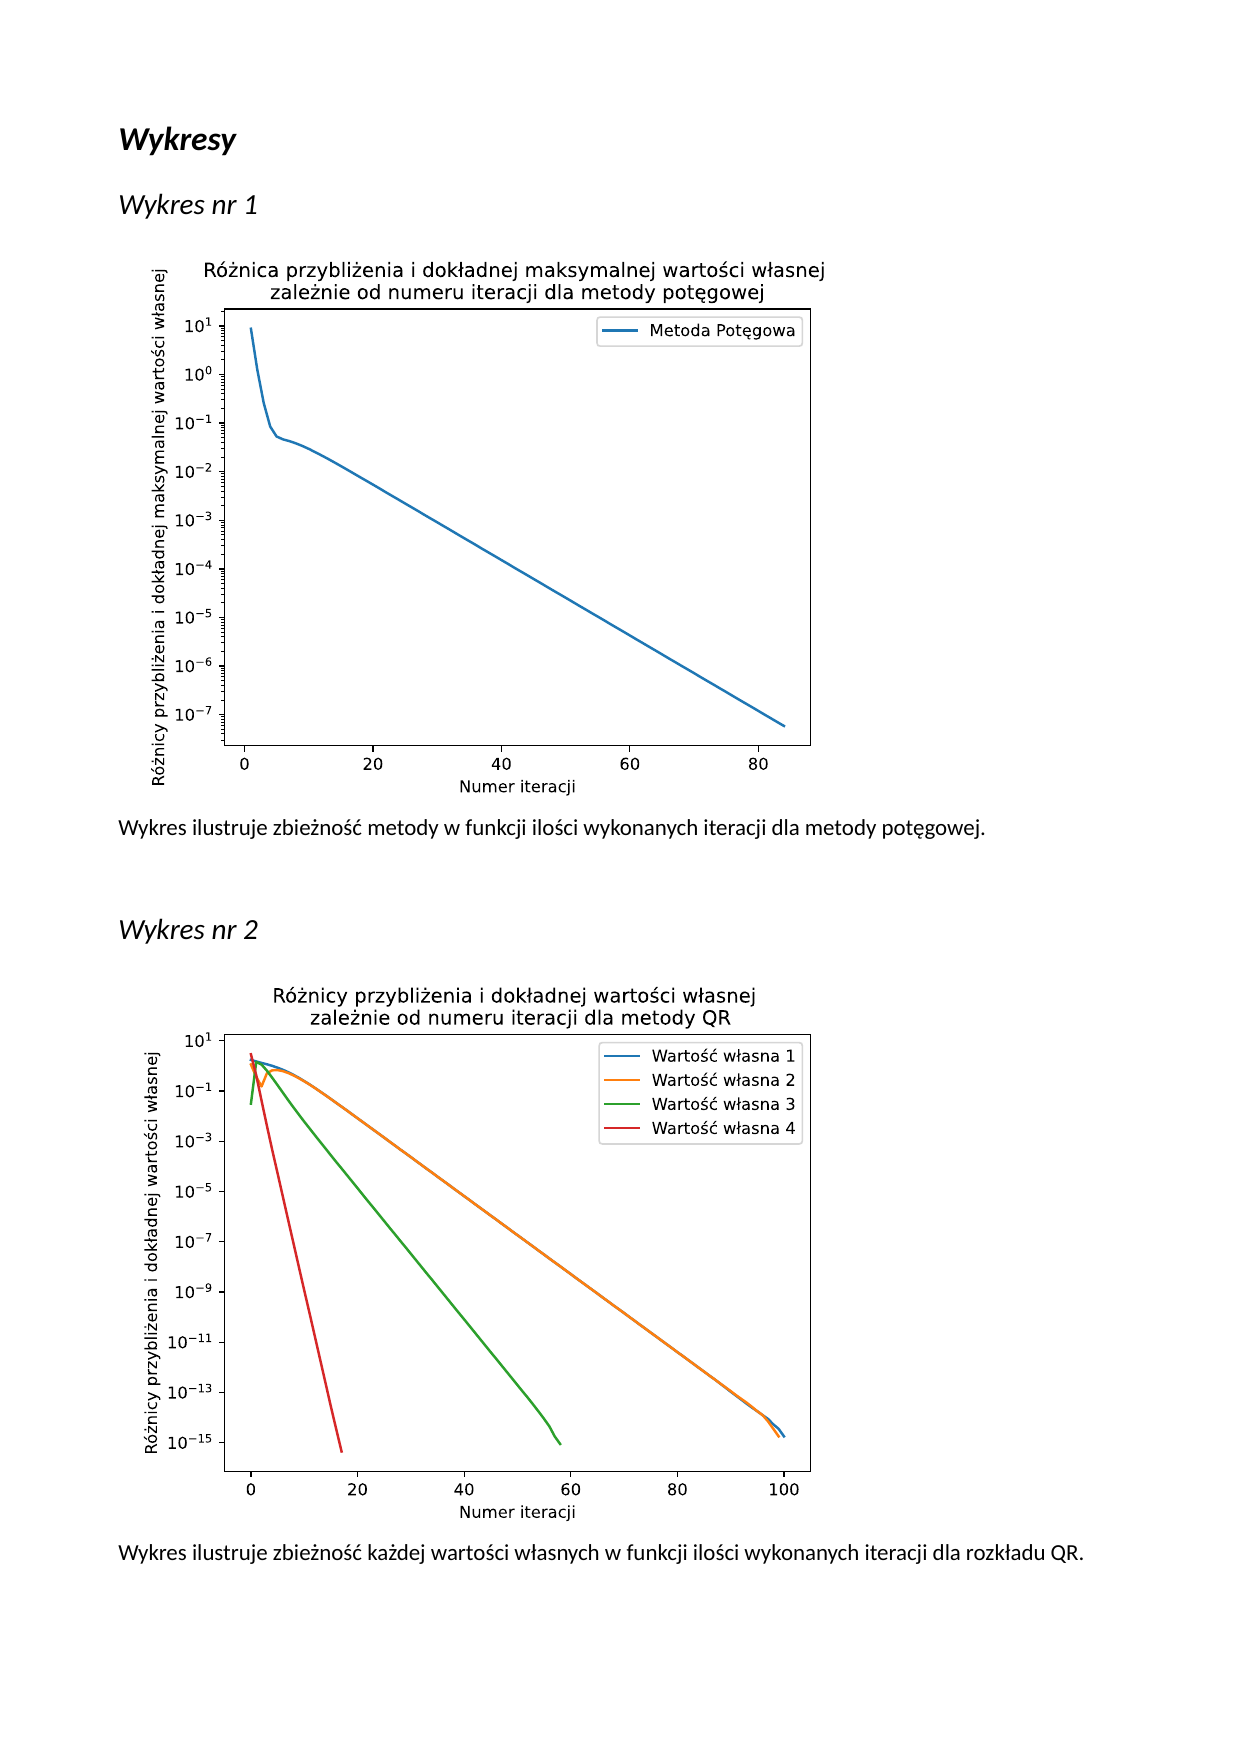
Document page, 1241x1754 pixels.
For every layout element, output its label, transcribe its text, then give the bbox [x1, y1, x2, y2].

text Wykres nr 2 [118, 911, 1122, 947]
text Wykres ilustruje zbieżność każdej wartości własnych w funkcji ilości wykonanych iteracji dla rozkładu QR. [118, 952, 1122, 1567]
text Wykres ilustruje zbieżność metody w funkcji ilości wykonanych iteracji dla metody potęgowej. [118, 227, 1122, 841]
text Wykres nr 1 [118, 186, 1122, 221]
text Wykresy [118, 118, 1122, 159]
